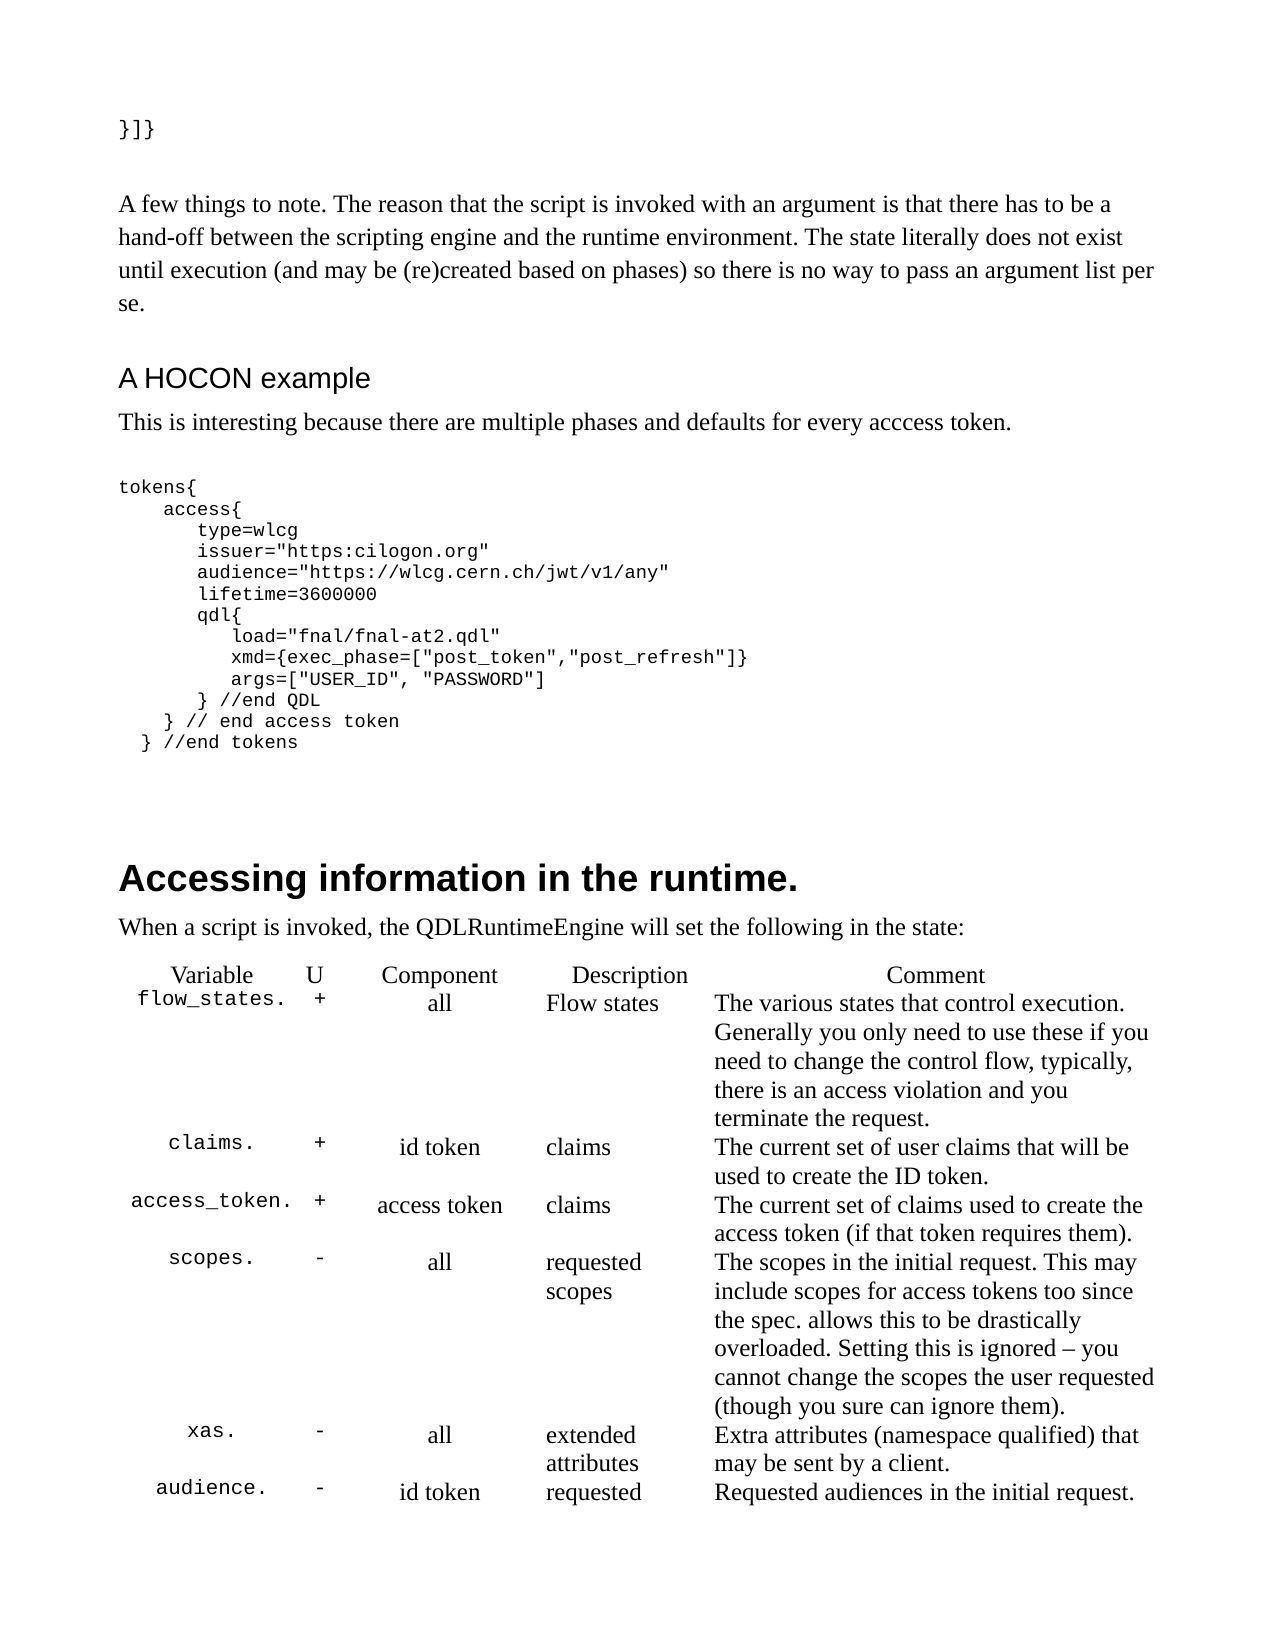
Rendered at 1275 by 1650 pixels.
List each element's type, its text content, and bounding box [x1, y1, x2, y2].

table_cell Requested audiences in the initial request. [714, 1477, 1157, 1506]
table_cell claims [546, 1132, 714, 1190]
table_header Component [334, 960, 546, 988]
table_cell all [334, 989, 546, 1132]
table_cell scopes. [118, 1247, 306, 1420]
table_cell claims. [118, 1132, 306, 1190]
subtitle Accessing information in the runtime. [118, 856, 1157, 899]
table_header Comment [714, 960, 1157, 988]
table_cell all [334, 1247, 546, 1420]
table_cell extended attributes [546, 1420, 714, 1477]
table_cell The current set of user claims that will be used to create the ID token. [714, 1132, 1157, 1190]
table_cell audience. [118, 1477, 306, 1506]
text When a script is invoked, the QDLRuntimeEngine will set the following in the state: [118, 912, 1157, 941]
text A few things to note. The reason that the script is invoked with an argument is that there has to be a hand-off between the scripting engine and the runtime environment. The state literally does not exist until execution (and may be (re)created based on phases) so there is no way to pass an argument list per se. [118, 189, 1157, 317]
text }]} [118, 118, 1157, 142]
table_cell xas. [118, 1420, 306, 1477]
table_cell id token [334, 1132, 546, 1190]
table_header Description [546, 960, 714, 988]
table_cell - [306, 1247, 334, 1420]
table_header U [306, 960, 334, 988]
table_cell flow_states. [118, 989, 306, 1132]
table_cell The various states that control execution. Generally you only need to use these if you need to change the control flow, typically, there is an access violation and you terminate the request. [714, 989, 1157, 1132]
table_cell claims [546, 1190, 714, 1247]
table_cell + [306, 989, 334, 1132]
table_cell all [334, 1420, 546, 1477]
table_cell The scopes in the initial request. This may include scopes for access tokens too since the spec. allows this to be drastically overloaded. Setting this is ignored – you cannot change the scopes the user requested (though you sure can ignore them). [714, 1247, 1157, 1420]
table_cell Extra attributes (namespace qualified) that may be sent by a client. [714, 1420, 1157, 1477]
table_cell + [306, 1132, 334, 1190]
table_cell - [306, 1420, 334, 1477]
table_cell requested scopes [546, 1247, 714, 1420]
text This is interesting because there are multiple phases and defaults for every acccess token. [118, 407, 1157, 436]
subtitle A HOCON example [118, 361, 1157, 394]
table_cell - [306, 1477, 334, 1506]
table_cell id token [334, 1477, 546, 1506]
table_cell The current set of claims used to create the access token (if that token requires them). [714, 1190, 1157, 1247]
table_header Variable [118, 960, 306, 988]
table_cell access token [334, 1190, 546, 1247]
table_cell access_token. [118, 1190, 306, 1247]
text tokens{ access{ type=wlcg issuer="https:cilogon.org" audience="https://wlcg.cern.ch/jwt/v1/any" lifetime=3600000 qdl{ load="fnal/fnal-at2.qdl" xmd={exec_phase=["post_token","post_refresh"]} args=["USER_ID", "PASSWORD"] } //end QDL } // end access token } //end tokens [118, 478, 1157, 754]
table_cell Flow states [546, 989, 714, 1132]
table_cell + [306, 1190, 334, 1247]
table_cell requested [546, 1477, 714, 1506]
